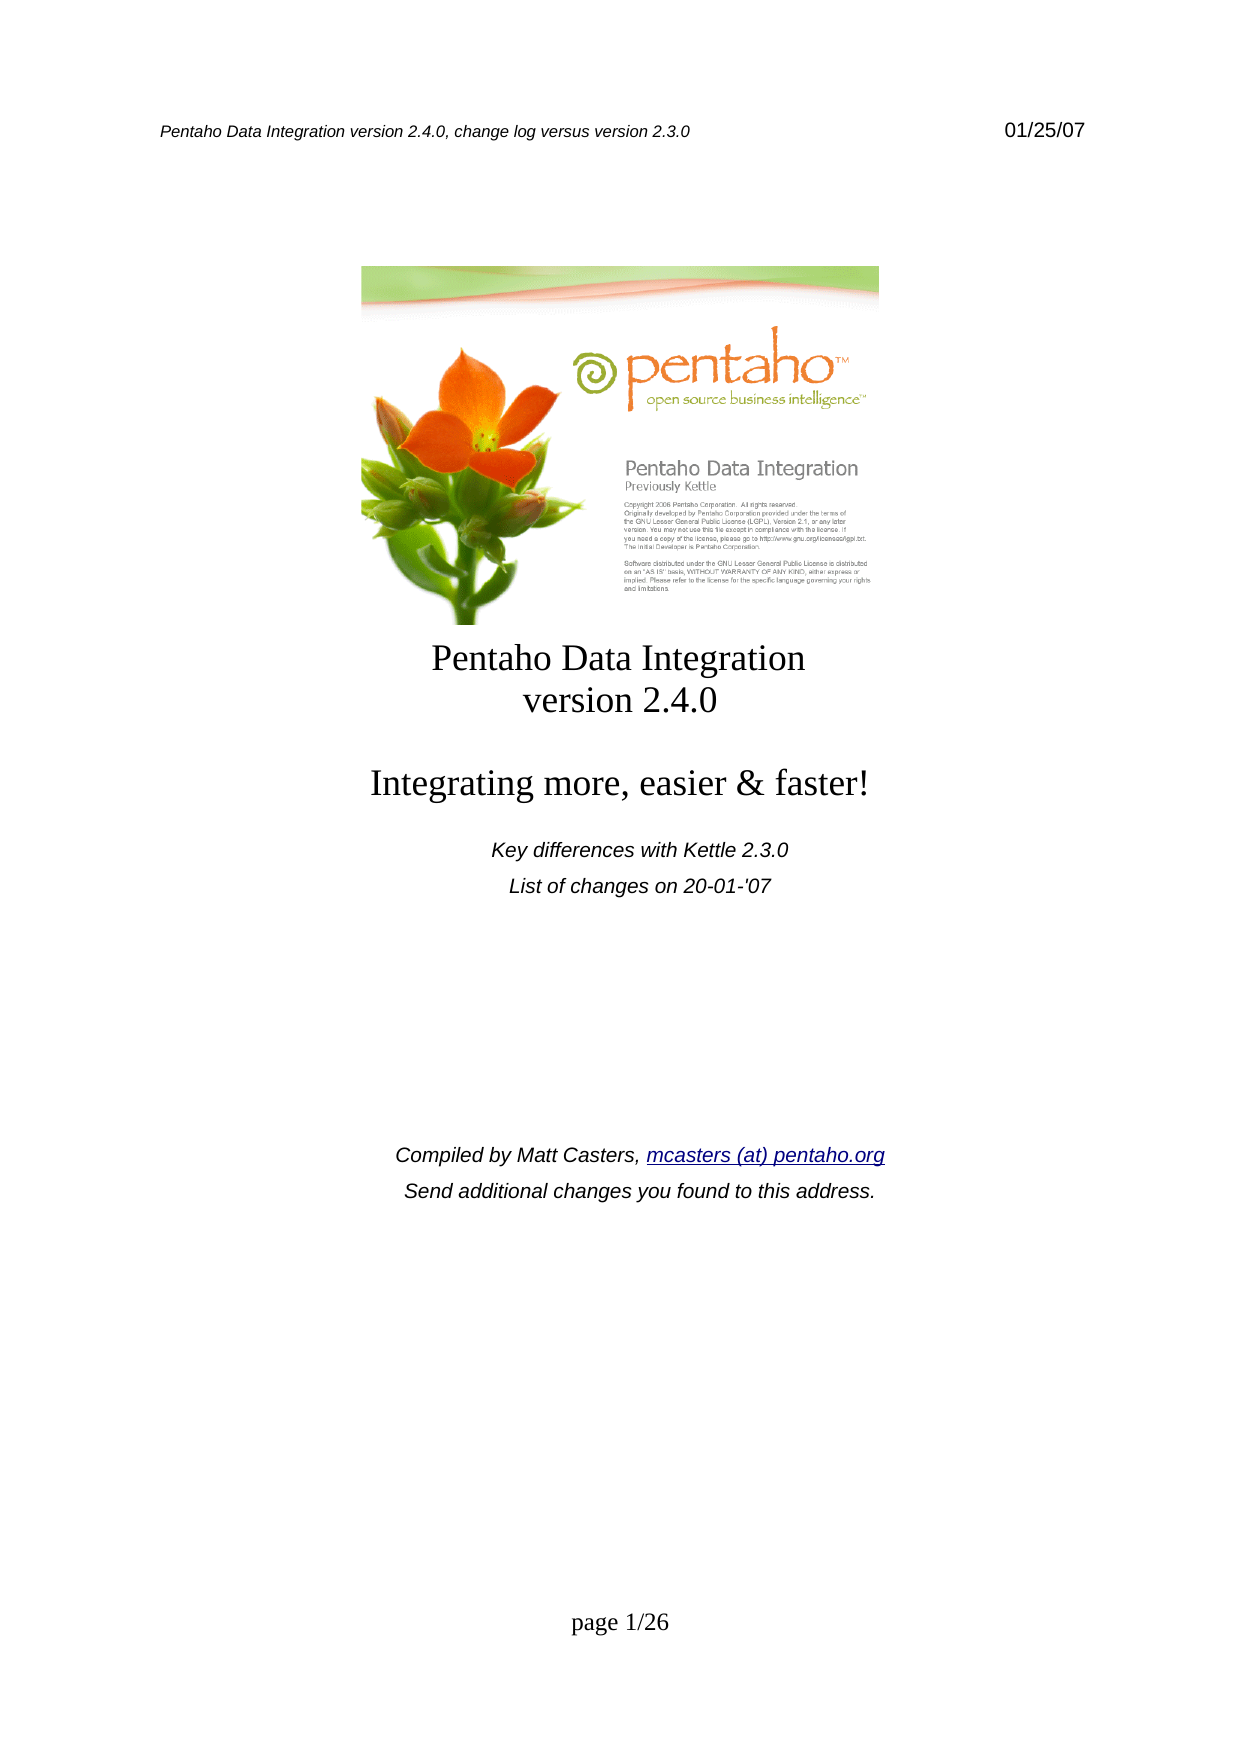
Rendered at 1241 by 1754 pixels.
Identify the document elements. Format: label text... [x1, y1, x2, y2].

text version 2.4.0 [118, 678, 1122, 720]
text Compiled by Matt Casters, mcasters (at) pentaho.org [118, 1143, 1122, 1167]
text List of changes on 20-01-'07 [118, 875, 1122, 898]
text Integrating more, easier & faster! [118, 762, 1122, 803]
text Pentaho Data Integration [118, 637, 1122, 678]
text Key differences with Kettle 2.3.0 [118, 839, 1122, 862]
picture [361, 266, 879, 625]
text Send additional changes you found to this address. [118, 1179, 1122, 1202]
